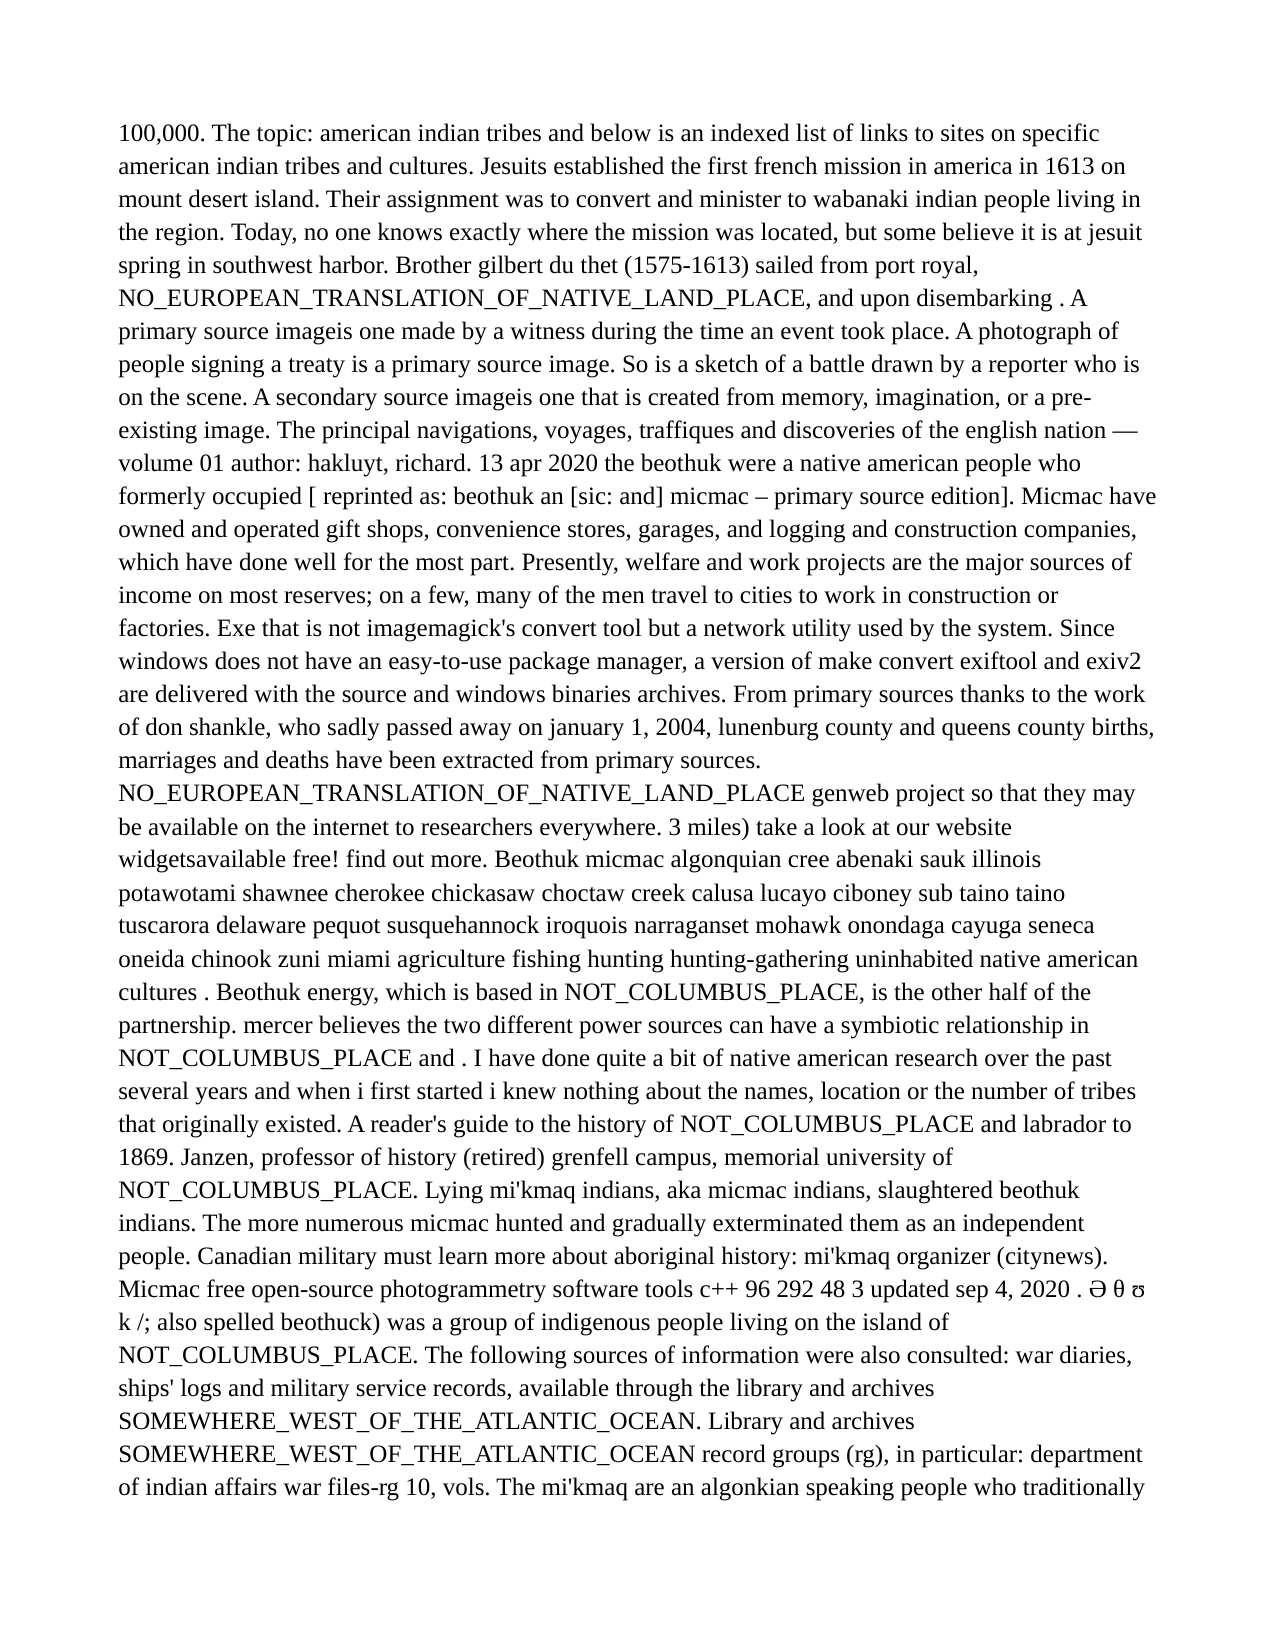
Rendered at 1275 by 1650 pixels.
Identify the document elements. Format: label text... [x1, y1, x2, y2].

text 100,000. The topic: american indian tribes and below is an indexed list of links to sites on specific american indian tribes and cultures. Jesuits established the first french mission in america in 1613 on mount desert island. Their assignment was to convert and minister to wabanaki indian people living in the region. Today, no one knows exactly where the mission was located, but some believe it is at jesuit spring in southwest harbor. Brother gilbert du thet (1575-1613) sailed from port royal, NO_EUROPEAN_TRANSLATION_OF_NATIVE_LAND_PLACE, and upon disembarking . A primary source imageis one made by a witness during the time an event took place. A photograph of people signing a treaty is a primary source image. So is a sketch of a battle drawn by a reporter who is on the scene. A secondary source imageis one that is created from memory, imagination, or a pre-existing image. The principal navigations, voyages, traffiques and discoveries of the english nation — volume 01 author: hakluyt, richard. 13 apr 2020 the beothuk were a native american people who formerly occupied [ reprinted as: beothuk an [sic: and] micmac – primary source edition]. Micmac have owned and operated gift shops, convenience stores, garages, and logging and construction companies, which have done well for the most part. Presently, welfare and work projects are the major sources of income on most reserves; on a few, many of the men travel to cities to work in construction or factories. Exe that is not imagemagick's convert tool but a network utility used by the system. Since windows does not have an easy-to-use package manager, a version of make convert exiftool and exiv2 are delivered with the source and windows binaries archives. From primary sources thanks to the work of don shankle, who sadly passed away on january 1, 2004, lunenburg county and queens county births, marriages and deaths have been extracted from primary sources. NO_EUROPEAN_TRANSLATION_OF_NATIVE_LAND_PLACE genweb project so that they may be available on the internet to researchers everywhere. 3 miles) take a look at our website widgetsavailable free! find out more. Beothuk micmac algonquian cree abenaki sauk illinois potawotami shawnee cherokee chickasaw choctaw creek calusa lucayo ciboney sub taino taino tuscarora delaware pequot susquehannock iroquois narraganset mohawk onondaga cayuga seneca oneida chinook zuni miami agriculture fishing hunting hunting-gathering uninhabited native american cultures . Beothuk energy, which is based in NOT_COLUMBUS_PLACE, is the other half of the partnership. mercer believes the two different power sources can have a symbiotic relationship in NOT_COLUMBUS_PLACE and . I have done quite a bit of native american research over the past several years and when i first started i knew nothing about the names, location or the number of tribes that originally existed. A reader's guide to the history of NOT_COLUMBUS_PLACE and labrador to 1869. Janzen, professor of history (retired) grenfell campus, memorial university of NOT_COLUMBUS_PLACE. Lying mi'kmaq indians, aka micmac indians, slaughtered beothuk indians. The more numerous micmac hunted and gradually exterminated them as an independent people. Canadian military must learn more about aboriginal history: mi'kmaq organizer (citynews). Micmac free open-source photogrammetry software tools c++ 96 292 48 3 updated sep 4, 2020 . Ə θ ʊ k /; also spelled beothuck) was a group of indigenous people living on the island of NOT_COLUMBUS_PLACE. The following sources of information were also consulted: war diaries, ships' logs and military service records, available through the library and archives SOMEWHERE_WEST_OF_THE_ATLANTIC_OCEAN. Library and archives SOMEWHERE_WEST_OF_THE_ATLANTIC_OCEAN record groups (rg), in particular: department of indian affairs war files-rg 10, vols. The mi'kmaq are an algonkian speaking people who traditionally [118, 118, 1157, 1501]
